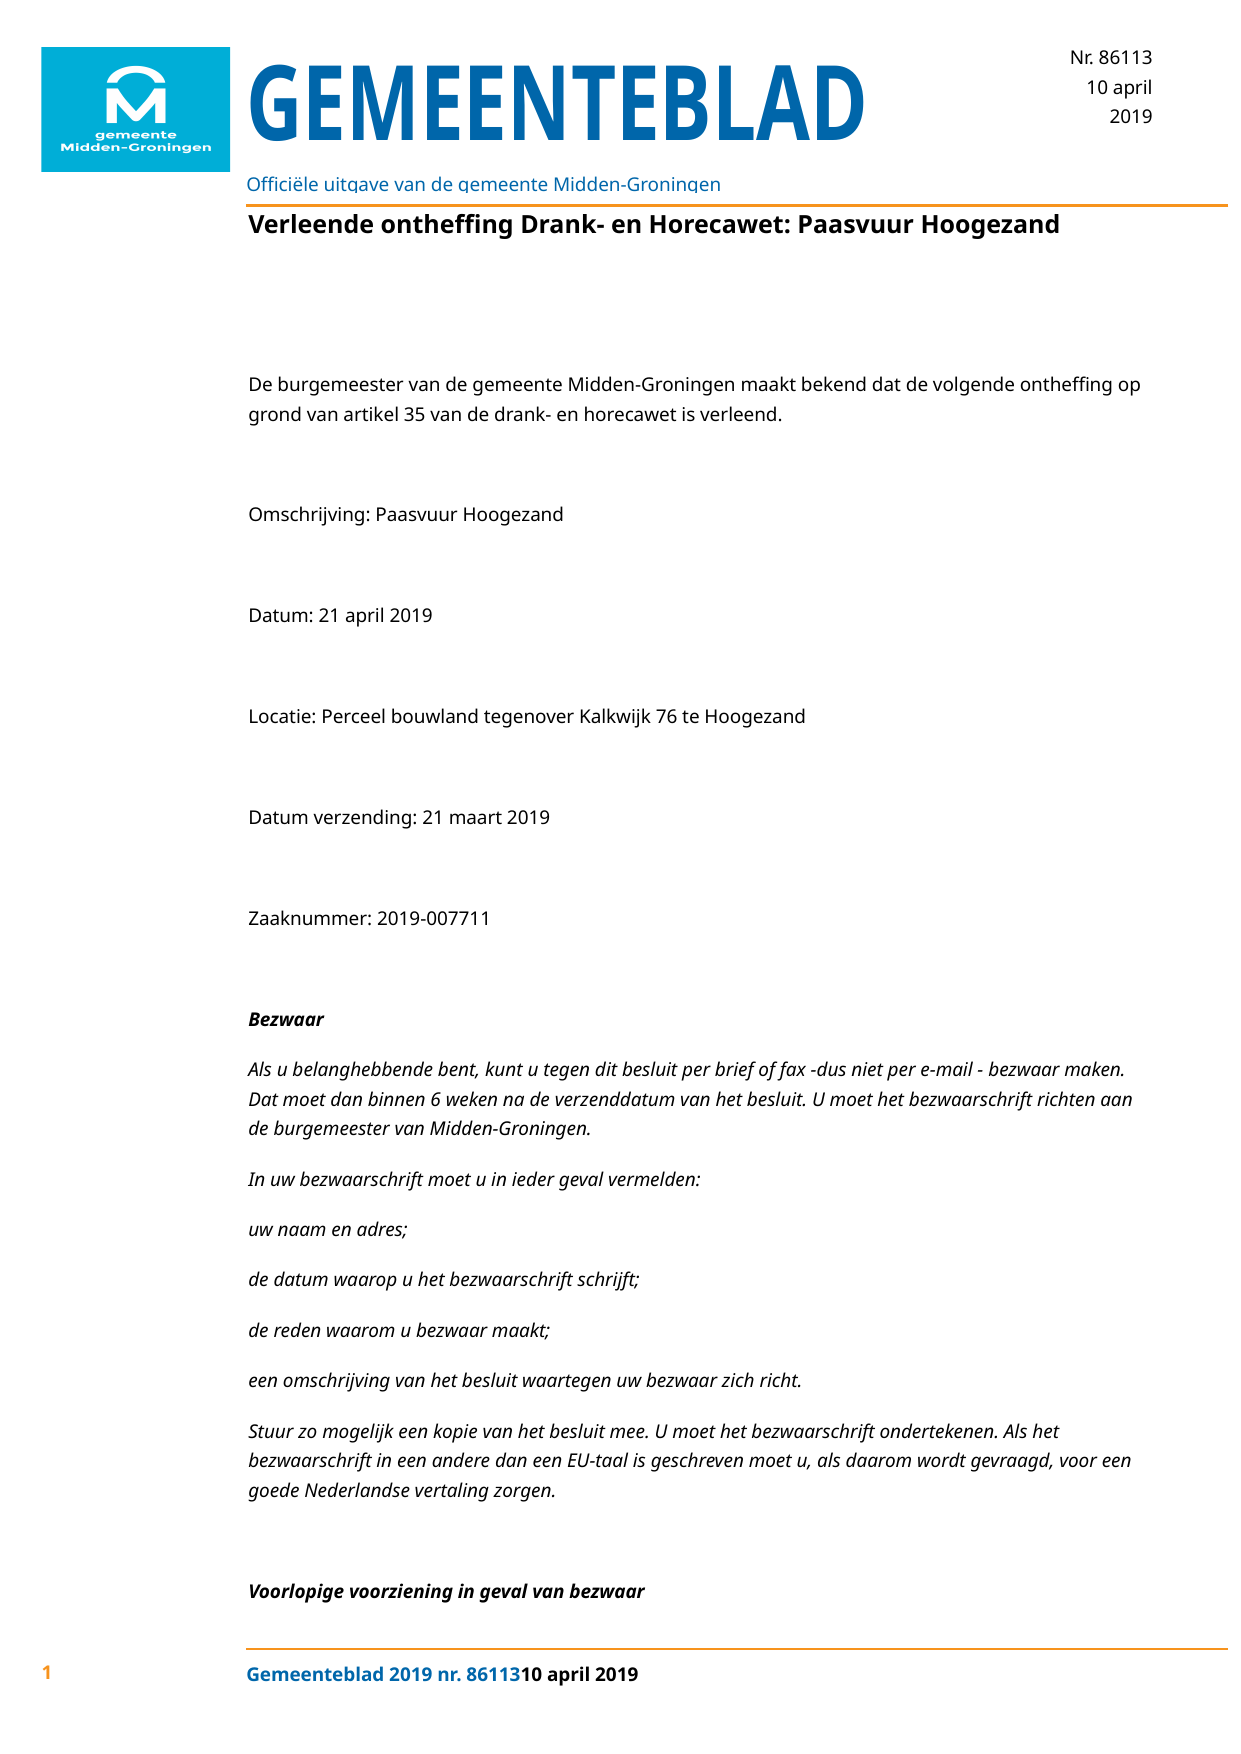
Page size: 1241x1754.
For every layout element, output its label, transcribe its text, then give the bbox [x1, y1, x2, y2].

text Verleende ontheffing Drank- en Horecawet: Paasvuur Hoogezand [248, 207, 1152, 241]
text de reden waarom u bezwaar maakt; [248, 1317, 1152, 1343]
text Zaaknummer: 2019-007711 [248, 905, 1152, 931]
text Datum verzending: 21 maart 2019 [248, 804, 1152, 830]
text Als u belanghebbende bent, kunt u tegen dit besluit per brief of fax -dus niet per e-mail - bezwaar maken. Dat moet dan binnen 6 weken na de verzenddatum van het besluit. U moet het bezwaarschrift richten aan de burgemeester van Midden-Groningen. [248, 1056, 1152, 1141]
text Stuur zo mogelijk een kopie van het besluit mee. U moet het bezwaarschrift ondertekenen. Als het bezwaarschrift in een andere dan een EU-taal is geschreven moet u, als daarom wordt gevraagd, voor een goede Nederlandse vertaling zorgen. [248, 1418, 1152, 1503]
picture [107, 89, 165, 122]
text Datum: 21 april 2019 [248, 602, 1152, 628]
text Locatie: Perceel bouwland tegenover Kalkwijk 76 te Hoogezand [248, 703, 1152, 729]
text Voorlopige voorziening in geval van bezwaar [248, 1578, 1152, 1603]
text de datum waarop u het bezwaarschrift schrijft; [248, 1267, 1152, 1292]
text Bezwaar [248, 1006, 1152, 1031]
text Omschrijving: Paasvuur Hoogezand [248, 502, 1152, 527]
picture [184, 146, 190, 153]
text De burgemeester van de gemeente Midden-Groningen maakt bekend dat de volgende ontheffing op grond van artikel 35 van de drank- en horecawet is verleend. [248, 371, 1152, 426]
text een omschrijving van het besluit waartegen uw bezwaar zich richt. [248, 1367, 1152, 1393]
picture [108, 66, 164, 82]
text uw naam en adres; [248, 1216, 1152, 1242]
text In uw bezwaarschrift moet u in ieder geval vermelden: [248, 1166, 1152, 1191]
